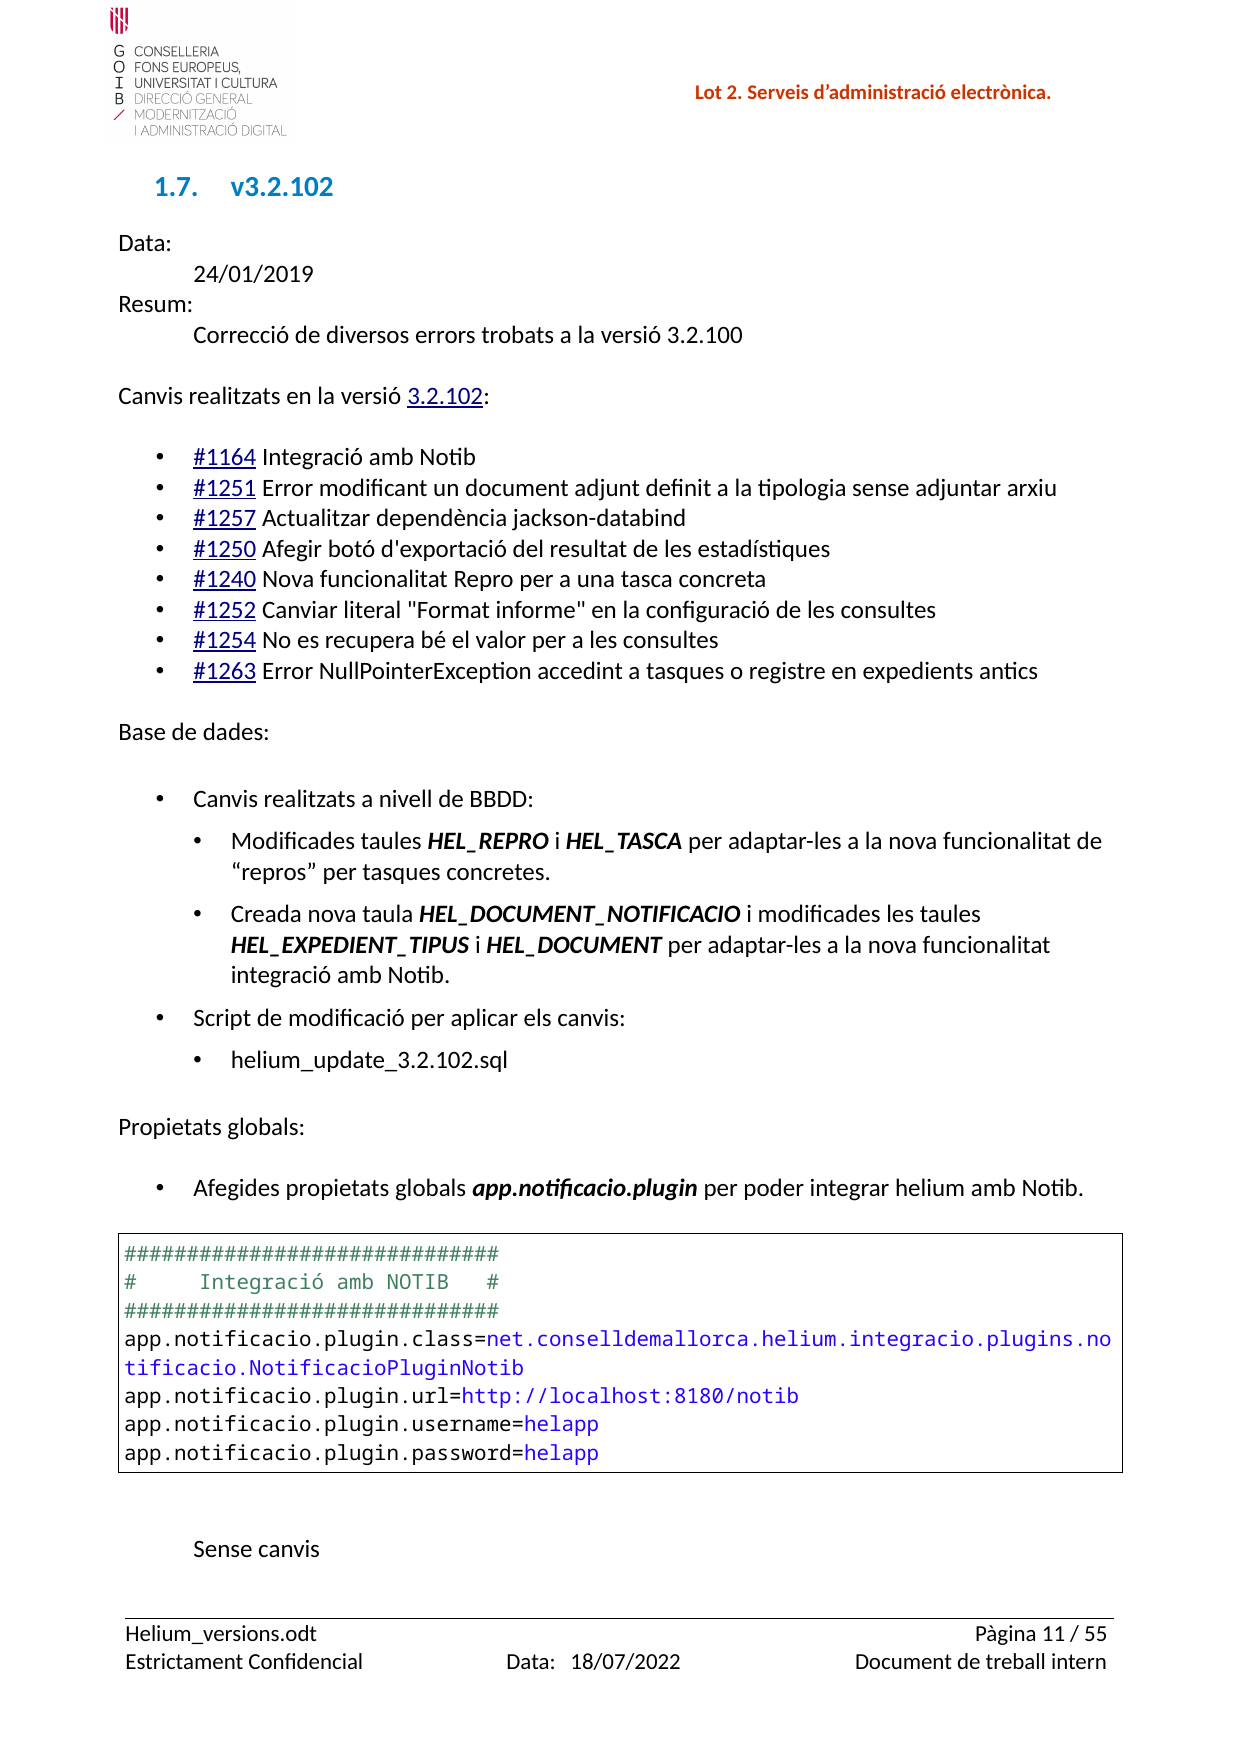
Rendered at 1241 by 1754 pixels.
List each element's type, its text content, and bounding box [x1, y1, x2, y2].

text Sense canvis [118, 1533, 1122, 1564]
list #1252 Canviar literal "Format informe" en la configuració de les consultes [156, 594, 1122, 624]
list #1254 No es recupera bé el valor per a les consultes [156, 624, 1122, 655]
list #1164 Integració amb Notib [156, 441, 1122, 472]
text Correcció de diversos errors trobats a la versió 3.2.100 [118, 319, 1122, 350]
list #1240 Nova funcionalitat Repro per a una tasca concreta [156, 563, 1122, 594]
list Canvis realitzats a nivell de BBDD: [156, 783, 1122, 813]
list Afegides propietats globals app.notificacio.plugin per poder integrar helium amb Notib. [156, 1172, 1122, 1203]
list helium_update_3.2.102.sql [193, 1044, 1122, 1074]
text Resum: [118, 289, 1122, 319]
text Data: [118, 228, 1122, 258]
list #1250 Afegir botó d'exportació del resultat de les estadístiques [156, 533, 1122, 563]
text 24/01/2019 [118, 258, 1122, 289]
subtitle v3.2.102 [153, 168, 1122, 204]
list #1263 Error NullPointerException accedint a tasques o registre en expedients antics [156, 655, 1122, 685]
text Base de dades: [118, 716, 1122, 746]
text Canvis realitzats en la versió 3.2.102: [118, 380, 1122, 411]
list Script de modificació per aplicar els canvis: [156, 1002, 1122, 1032]
list Creada nova taula HEL_DOCUMENT_NOTIFICACIO i modificades les taules HEL_EXPEDIENT_TIPUS i HEL_DOCUMENT per adaptar-les a la nova funcionalitat integració amb Notib. [193, 898, 1122, 990]
picture [100, 0, 297, 144]
list Modificades taules HEL_REPRO i HEL_TASCA per adaptar-les a la nova funcionalitat de “repros” per tasques concretes. [193, 825, 1122, 886]
table_header ############################## # Integració amb NOTIB # ############################## app.notificacio.plugin.class=net.conselldemallorca.helium.integracio.plugins.notificacio.NotificacioPluginNotib app.notificacio.plugin.url=http://localhost:8180/notib app.notificacio.plugin.username=helapp app.notificacio.plugin.password=helapp [119, 1234, 1122, 1472]
list #1251 Error modificant un document adjunt definit a la tipologia sense adjuntar arxiu [156, 472, 1122, 502]
list #1257 Actualitzar dependència jackson-databind [156, 502, 1122, 533]
text Propietats globals: [118, 1111, 1122, 1142]
